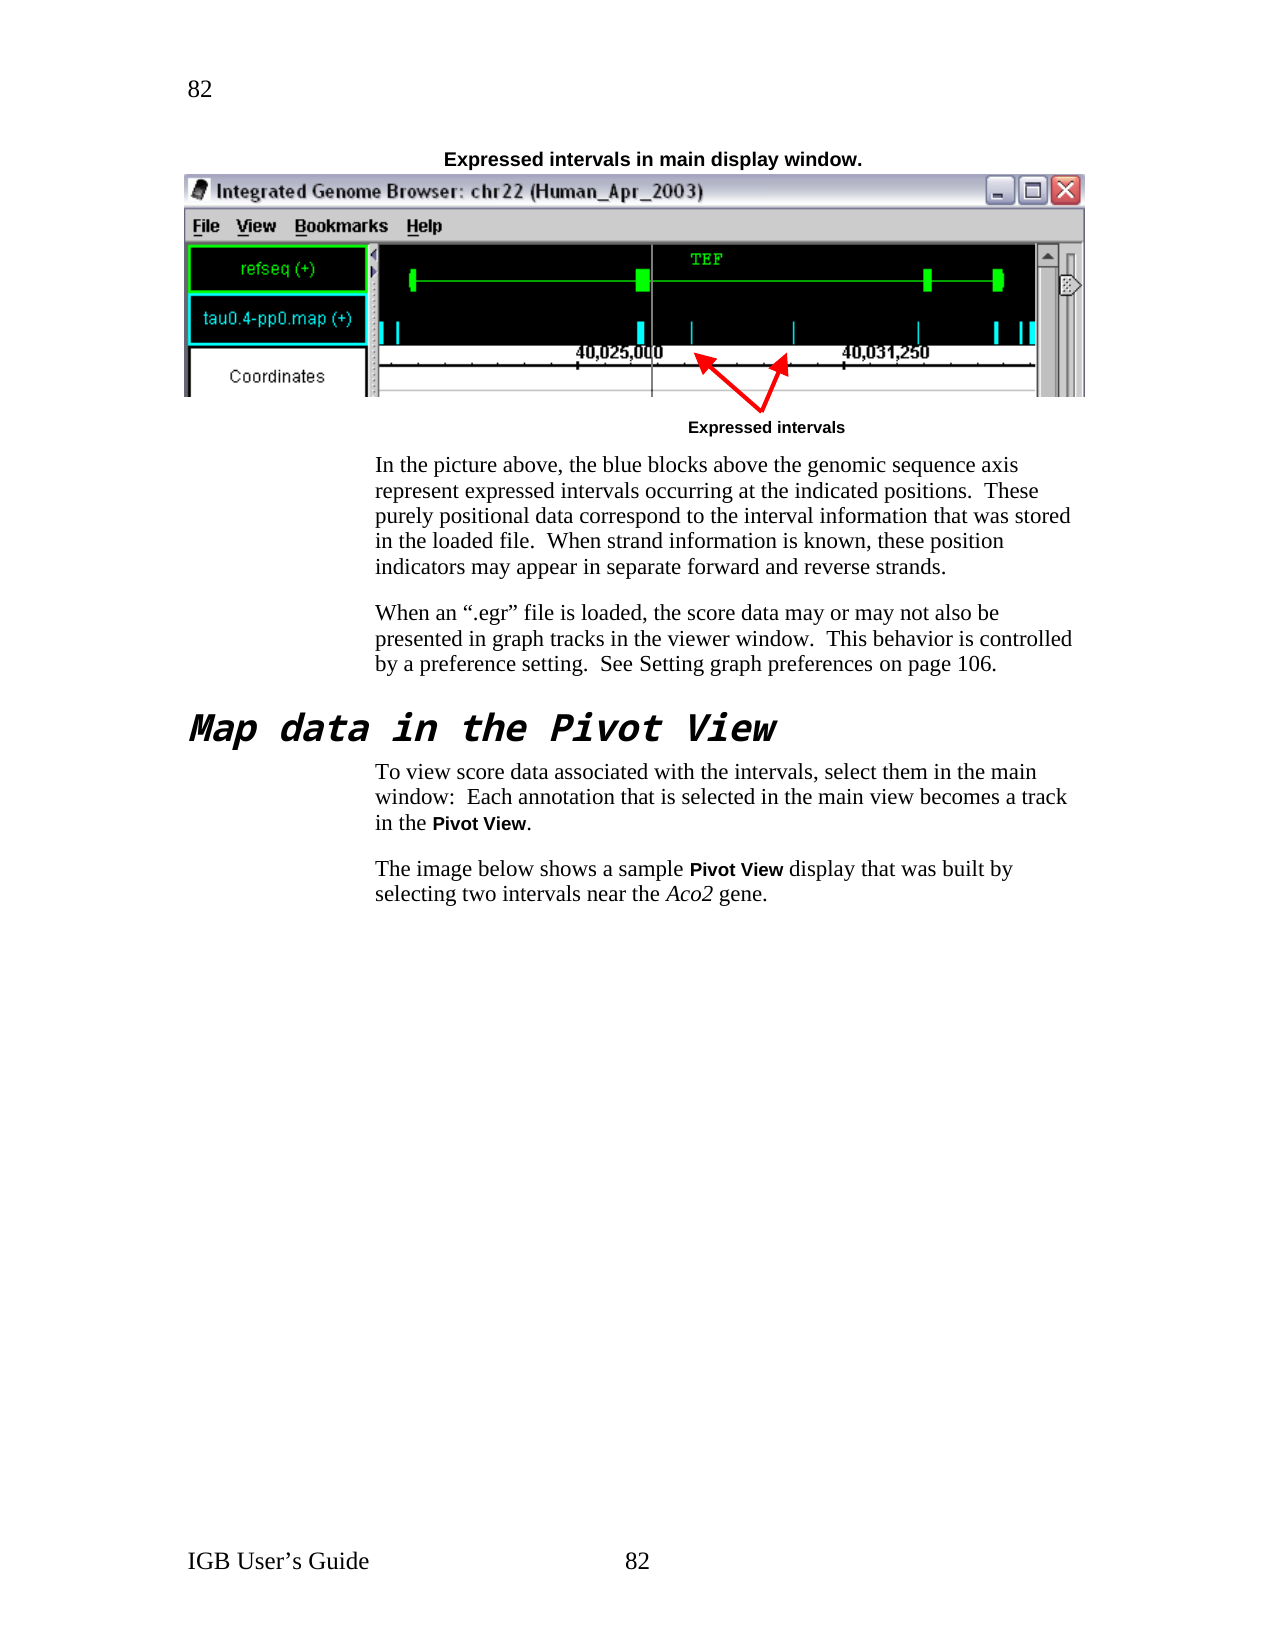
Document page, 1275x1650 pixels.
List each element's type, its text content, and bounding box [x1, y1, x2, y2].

text To view score data associated with the intervals, select them in the main window: Each annotation that is selected in the main view becomes a track in the Pivot View. [375, 759, 1087, 835]
text The image below shows a sample Pivot View display that was built by selecting two intervals near the Aco2 gene. [375, 856, 1087, 907]
text When an “.egr” file is loaded, the score data may or may not also be presented in graph tracks in the viewer window. This behavior is controlled by a preference setting. See Setting graph preferences on page 107. [375, 600, 1087, 676]
subtitle Map data in the Pivot View [187, 701, 1087, 752]
text In the picture above, the blue blocks above the genomic sequence axis represent expressed intervals occurring at the indicated positions. These purely positional data correspond to the interval information that was stored in the loaded file. When strand information is known, these position indicators may appear in separate forward and reverse strands. [375, 150, 1087, 579]
picture [184, 174, 1085, 397]
